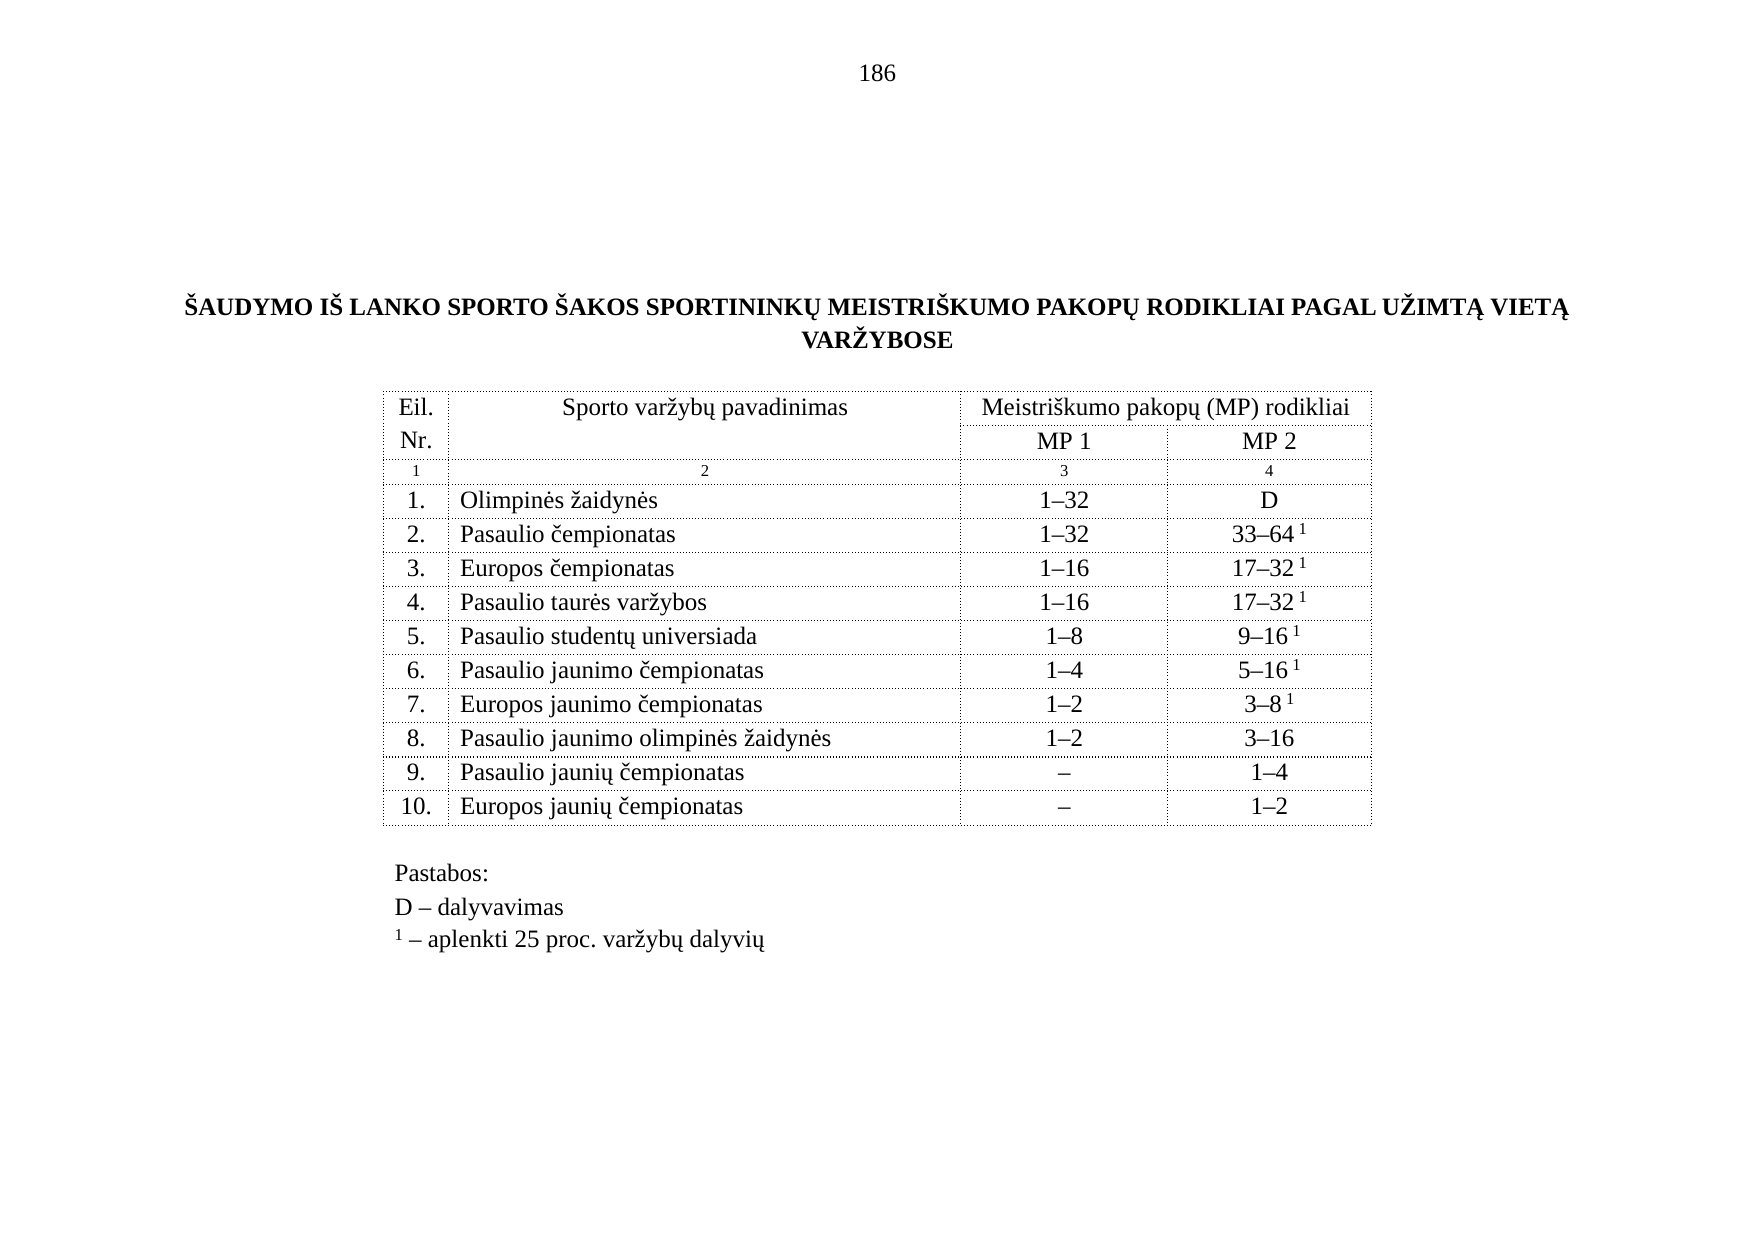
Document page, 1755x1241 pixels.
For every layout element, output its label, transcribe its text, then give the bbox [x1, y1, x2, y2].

table_cell Pasaulio čempionatas [449, 518, 961, 552]
table_cell – [961, 756, 1167, 790]
text ŠAUDYMO IŠ LANKO sporto šakos SPORTININKŲ MEISTRIŠKUMO PAKOPŲ RODIKLIAI PAGAL UŽIMTĄ VIETĄ VARŽYBOSE [118, 292, 1636, 354]
table_cell 1–2 [1168, 790, 1371, 824]
table_cell 4. [383, 586, 449, 620]
table_cell Europos jaunimo čempionatas [449, 688, 961, 722]
table_cell 5–16 1 [1168, 654, 1371, 688]
table_cell 10. [383, 790, 449, 824]
table_cell Pasaulio jaunimo čempionatas [449, 654, 961, 688]
table_cell 1–2 [961, 688, 1167, 722]
table_cell 3–8 1 [1168, 688, 1371, 722]
table_cell 9–16 1 [1168, 620, 1371, 654]
table_header Meistriškumo pakopų (MP) rodikliai [961, 391, 1371, 425]
table_cell 1–32 [961, 484, 1167, 518]
table_cell Pasaulio jaunių čempionatas [449, 756, 961, 790]
table_cell 5. [383, 620, 449, 654]
table_cell 8. [383, 722, 449, 756]
table_cell 1–4 [1168, 756, 1371, 790]
table_cell Pasaulio jaunimo olimpinės žaidynės [449, 722, 961, 756]
table_cell Pastabos: D – dalyvavimas 1 – aplenkti 25 proc. varžybų dalyvių [383, 859, 1371, 958]
table_cell [449, 825, 961, 858]
table_cell 1–4 [961, 654, 1167, 688]
table_cell 3. [383, 552, 449, 586]
table_cell [383, 825, 449, 858]
table_cell 1 [383, 459, 449, 484]
table_cell 4 [1168, 459, 1371, 484]
table_cell 1–16 [961, 552, 1167, 586]
table_cell 3 [961, 459, 1167, 484]
table_cell 1. [383, 484, 449, 518]
table_cell 3–16 [1168, 722, 1371, 756]
table_cell Europos čempionatas [449, 552, 961, 586]
table_cell 6. [383, 654, 449, 688]
table_cell Europos jaunių čempionatas [449, 790, 961, 824]
table_cell 1–16 [961, 586, 1167, 620]
table_cell 17–32 1 [1168, 552, 1371, 586]
table_cell 9. [383, 756, 449, 790]
table_cell 1–2 [961, 722, 1167, 756]
table_cell Olimpinės žaidynės [449, 484, 961, 518]
table_cell MP 1 [961, 425, 1167, 459]
table_header Eil. Nr. [383, 391, 449, 459]
table_cell [1168, 825, 1371, 858]
table_cell – [961, 790, 1167, 824]
table_cell 17–32 1 [1168, 586, 1371, 620]
table_cell 33–64 1 [1168, 518, 1371, 552]
table_header Sporto varžybų pavadinimas [449, 391, 961, 459]
table_cell 2. [383, 518, 449, 552]
table_cell 2 [449, 459, 961, 484]
table_cell 1–8 [961, 620, 1167, 654]
table_cell Pasaulio taurės varžybos [449, 586, 961, 620]
table_cell Pasaulio studentų universiada [449, 620, 961, 654]
table_cell D [1168, 484, 1371, 518]
table_cell 7. [383, 688, 449, 722]
table_cell [961, 825, 1167, 858]
table_cell MP 2 [1168, 425, 1371, 459]
table_cell 1–32 [961, 518, 1167, 552]
